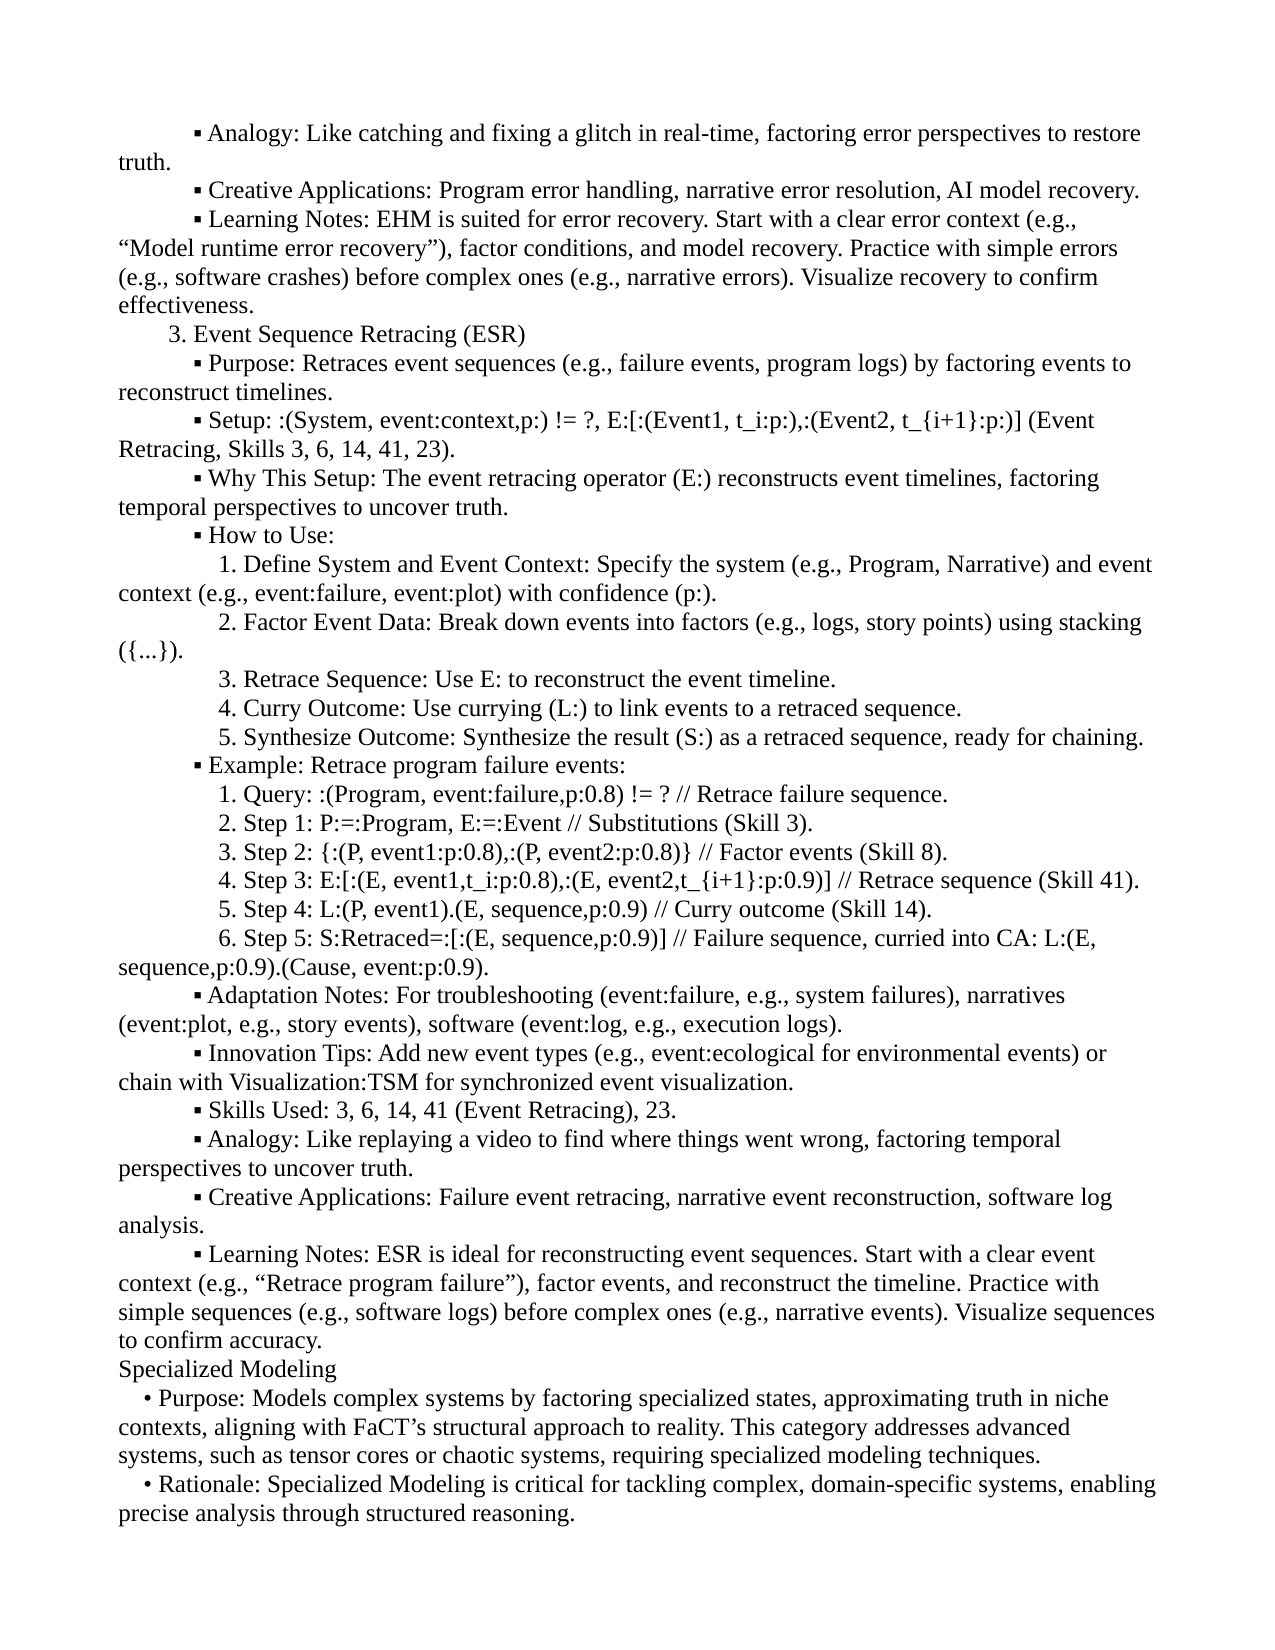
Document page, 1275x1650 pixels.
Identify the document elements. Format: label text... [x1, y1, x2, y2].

text ▪ Learning Notes: ESR is ideal for reconstructing event sequences. Start with a clear event context (e.g., “Retrace program failure”), factor events, and reconstruct the timeline. Practice with simple sequences (e.g., software logs) before complex ones (e.g., narrative events). Visualize sequences to confirm accuracy. [118, 1239, 1157, 1354]
text 6. Step 5: S:Retraced=:[:(E, sequence,p:0.9)] // Failure sequence, curried into CA: L:(E, sequence,p:0.9).(Cause, event:p:0.9). [118, 923, 1157, 981]
text ▪ Adaptation Notes: For troubleshooting (event:failure, e.g., system failures), narratives (event:plot, e.g., story events), software (event:log, e.g., execution logs). [118, 981, 1157, 1038]
text ▪ Example: Retrace program failure events: [118, 751, 1157, 779]
text • Purpose: Models complex systems by factoring specialized states, approximating truth in niche contexts, aligning with FaCT’s structural approach to reality. This category addresses advanced systems, such as tensor cores or chaotic systems, requiring specialized modeling techniques. [118, 1383, 1157, 1469]
text 2. Factor Event Data: Break down events into factors (e.g., logs, story points) using stacking ({...}). [118, 607, 1157, 664]
text 3. Event Sequence Retracing (ESR) [118, 319, 1157, 348]
text ▪ Purpose: Retraces event sequences (e.g., failure events, program logs) by factoring events to reconstruct timelines. [118, 348, 1157, 406]
text ▪ Analogy: Like replaying a video to find where things went wrong, factoring temporal perspectives to uncover truth. [118, 1124, 1157, 1182]
text 3. Step 2: {:(P, event1:p:0.8),:(P, event2:p:0.8)} // Factor events (Skill 8). [118, 837, 1157, 866]
text 4. Curry Outcome: Use currying (L:) to link events to a retraced sequence. [118, 693, 1157, 722]
text ▪ Learning Notes: EHM is suited for error recovery. Start with a clear error context (e.g., “Model runtime error recovery”), factor conditions, and model recovery. Practice with simple errors (e.g., software crashes) before complex ones (e.g., narrative errors). Visualize recovery to confirm effectiveness. [118, 204, 1157, 319]
text ▪ Creative Applications: Program error handling, narrative error resolution, AI model recovery. [118, 176, 1157, 204]
text ▪ Skills Used: 3, 6, 14, 41 (Event Retracing), 23. [118, 1096, 1157, 1124]
text ▪ Setup: :(System, event:context,p:) != ?, E:[:(Event1, t_i:p:),:(Event2, t_{i+1}:p:)] (Event Retracing, Skills 3, 6, 14, 41, 23). [118, 406, 1157, 463]
text 1. Query: :(Program, event:failure,p:0.8) != ? // Retrace failure sequence. [118, 779, 1157, 808]
text Specialized Modeling [118, 1354, 1157, 1383]
text ▪ Creative Applications: Failure event retracing, narrative event reconstruction, software log analysis. [118, 1182, 1157, 1239]
text ▪ Analogy: Like catching and fixing a glitch in real-time, factoring error perspectives to restore truth. [118, 118, 1157, 176]
text ▪ How to Use: [118, 521, 1157, 549]
text 4. Step 3: E:[:(E, event1,t_i:p:0.8),:(E, event2,t_{i+1}:p:0.9)] // Retrace sequence (Skill 41). [118, 866, 1157, 894]
text ▪ Why This Setup: The event retracing operator (E:) reconstructs event timelines, factoring temporal perspectives to uncover truth. [118, 463, 1157, 521]
text 2. Step 1: P:=:Program, E:=:Event // Substitutions (Skill 3). [118, 808, 1157, 837]
text 1. Define System and Event Context: Specify the system (e.g., Program, Narrative) and event context (e.g., event:failure, event:plot) with confidence (p:). [118, 549, 1157, 607]
text 5. Step 4: L:(P, event1).(E, sequence,p:0.9) // Curry outcome (Skill 14). [118, 894, 1157, 923]
text 5. Synthesize Outcome: Synthesize the result (S:) as a retraced sequence, ready for chaining. [118, 722, 1157, 751]
text 3. Retrace Sequence: Use E: to reconstruct the event timeline. [118, 664, 1157, 693]
text • Rationale: Specialized Modeling is critical for tackling complex, domain-specific systems, enabling precise analysis through structured reasoning. [118, 1469, 1157, 1527]
text ▪ Innovation Tips: Add new event types (e.g., event:ecological for environmental events) or chain with Visualization:TSM for synchronized event visualization. [118, 1038, 1157, 1096]
